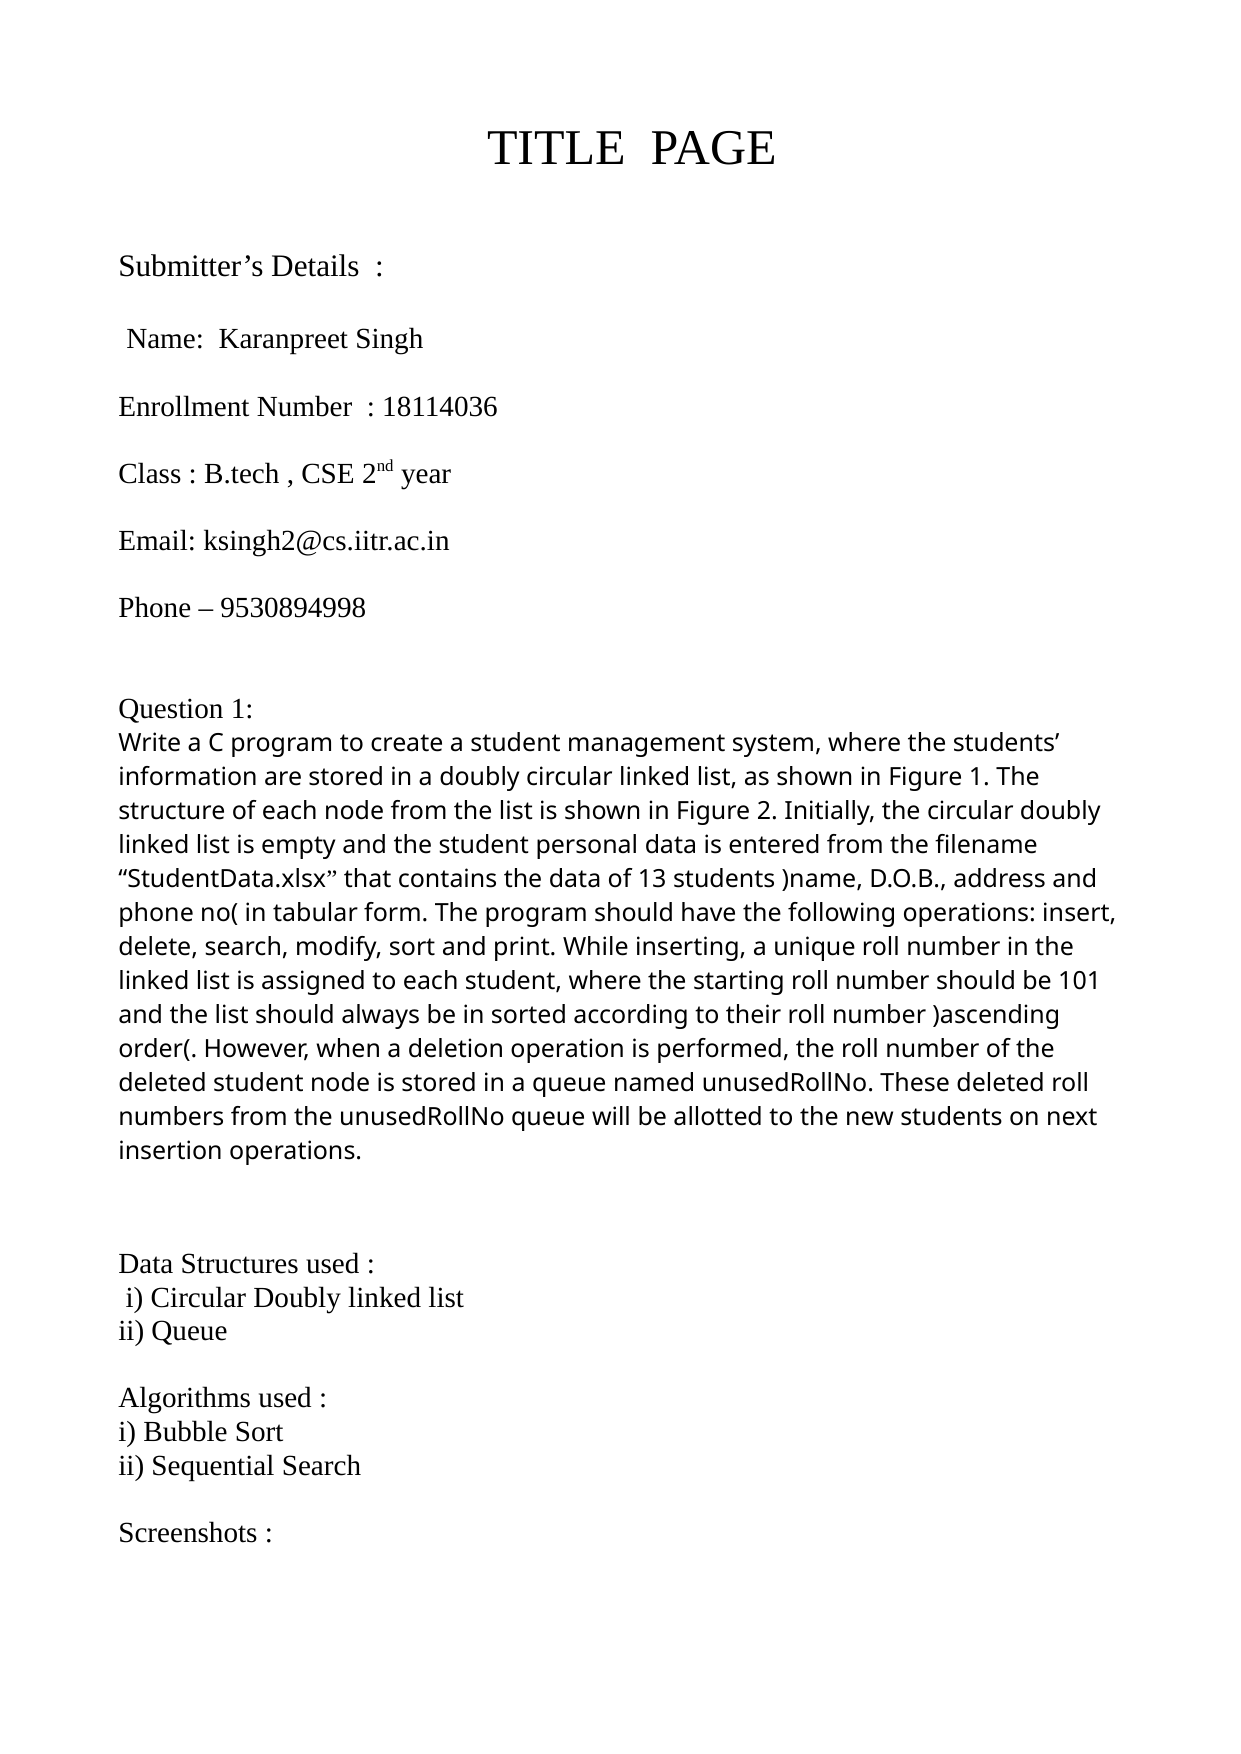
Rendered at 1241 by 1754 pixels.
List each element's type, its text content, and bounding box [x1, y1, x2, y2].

text Class : B.tech , CSE 2nd year [118, 456, 1122, 489]
text Question 1: [118, 691, 1122, 724]
text ii) Queue [118, 1313, 1122, 1347]
text Data Structures used : [118, 1246, 1122, 1280]
text Write a C program to create a student management system, where the students’ information are stored in a doubly circular linked list, as shown in Figure 1. The structure of each node from the list is shown in Figure 2. Initially, the circular doubly linked list is empty and the student personal data is entered from the filename “StudentData.xlsx” that contains the data of 13 students )name, D.O.B., address and phone no( in tabular form. The program should have the following operations: insert, delete, search, modify, sort and print. While inserting, a unique roll number in the linked list is assigned to each student, where the starting roll number should be 101 and the list should always be in sorted according to their roll number )ascending order(. However, when a deletion operation is performed, the roll number of the deleted student node is stored in a queue named unusedRollNo. These deleted roll numbers from the unusedRollNo queue will be allotted to the new students on next insertion operations. [118, 724, 1122, 1167]
text Phone – 9530894998 [118, 590, 1122, 624]
text Screenshots : [118, 1515, 1122, 1548]
text Submitter’s Details : [118, 247, 1122, 283]
text ii) Sequential Search [118, 1448, 1122, 1481]
text TITLE PAGE [118, 118, 1122, 176]
text Email: ksingh2@cs.iitr.ac.in [118, 523, 1122, 557]
text Algorithms used : [118, 1381, 1122, 1414]
text i) Bubble Sort [118, 1414, 1122, 1448]
text Enrollment Number : 18114036 [118, 389, 1122, 422]
text i) Circular Doubly linked list [118, 1280, 1122, 1313]
text Name: Karanpreet Singh [118, 319, 1122, 355]
